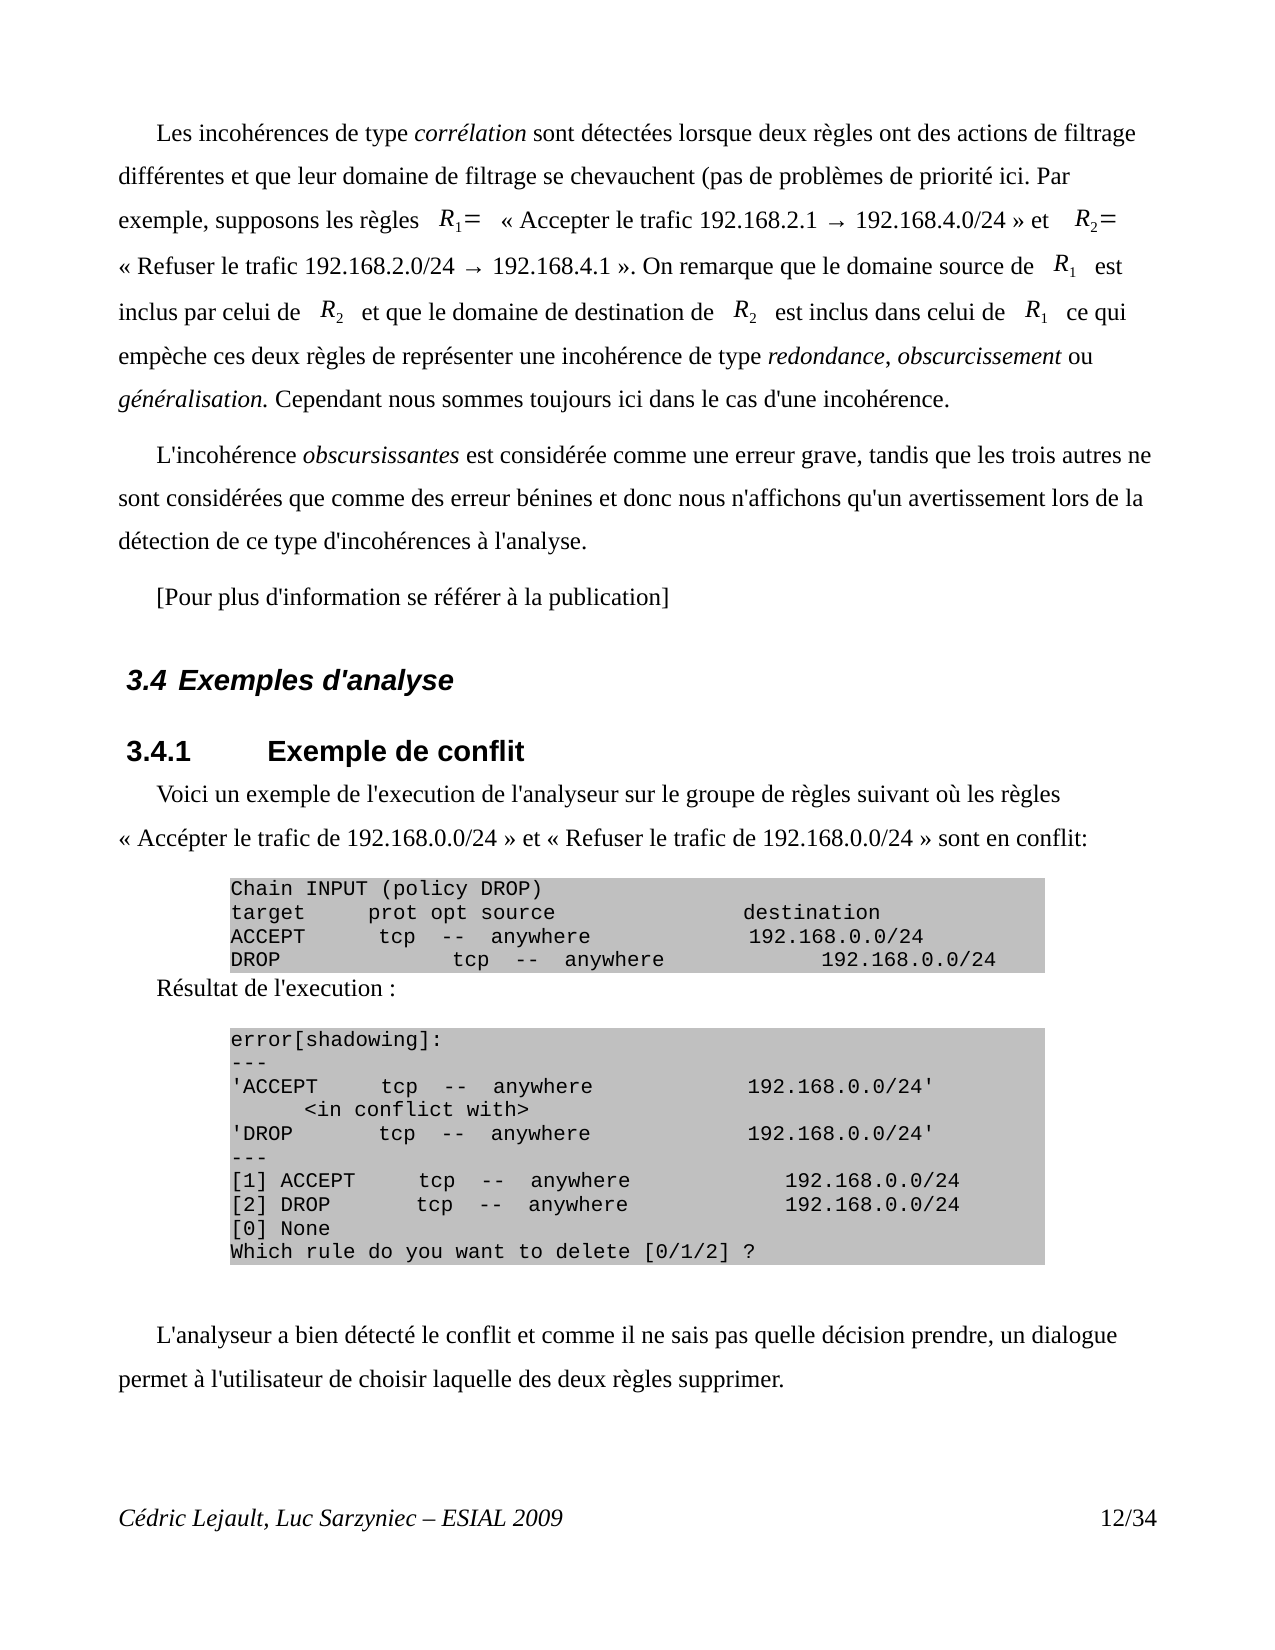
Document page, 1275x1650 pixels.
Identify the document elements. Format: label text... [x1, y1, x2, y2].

text DROP tcp -- anywhere 192.168.0.0/24 [230, 949, 1045, 973]
text error[shadowing]: [230, 1028, 1045, 1052]
text Résultat de l'execution : [118, 973, 1157, 1002]
text ACCEPT tcp -- anywhere 192.168.0.0/24 [230, 926, 1045, 949]
text Which rule do you want to delete [0/1/2] ? [230, 1241, 1045, 1265]
text Chain INPUT (policy DROP) [230, 878, 1045, 902]
text Les incohérences de type corrélation sont détectées lorsque deux règles ont des actions de filtrage différentes et que leur domaine de filtrage se chevauchent (pas de problèmes de priorité ici. Par exemple, supposons les règles« Accepter le trafic 192.168.2.1 → 192.168.4.0/24 » et « Refuser le trafic 192.168.2.0/24 → 192.168.4.1 ». On remarque que le domaine source deest inclus par celui deet que le domaine de destination deest inclus dans celui dece qui empèche ces deux règles de représenter une incohérence de type redondance, obscurcissement ou généralisation. Cependant nous sommes toujours ici dans le cas d'une incohérence. [118, 118, 1157, 413]
subtitle Exemple de conflit [118, 733, 1157, 767]
text Voici un exemple de l'execution de l'analyseur sur le groupe de règles suivant où les règles « Accépter le trafic de 192.168.0.0/24 » et « Refuser le trafic de 192.168.0.0/24 » sont en conflit: [118, 779, 1157, 851]
text L'analyseur a bien détecté le conflit et comme il ne sais pas quelle décision prendre, un dialogue permet à l'utilisateur de choisir laquelle des deux règles supprimer. [118, 1321, 1157, 1392]
text [0] None [230, 1218, 1045, 1241]
text 'DROP tcp -- anywhere 192.168.0.0/24' [230, 1123, 1045, 1147]
text [1] ACCEPT tcp -- anywhere 192.168.0.0/24 [230, 1170, 1045, 1194]
text 'ACCEPT tcp -- anywhere 192.168.0.0/24' [230, 1076, 1045, 1099]
subtitle Exemples d'analyse [118, 662, 1157, 696]
text --- [230, 1052, 1045, 1076]
text [2] DROP tcp -- anywhere 192.168.0.0/24 [230, 1194, 1045, 1218]
text target prot opt source destination [230, 902, 1045, 926]
text L'incohérence obscursissantes est considérée comme une erreur grave, tandis que les trois autres ne sont considérées que comme des erreur bénines et donc nous n'affichons qu'un avertissement lors de la détection de ce type d'incohérences à l'analyse. [118, 440, 1157, 555]
text <in conflict with> [230, 1099, 1045, 1123]
text --- [230, 1147, 1045, 1170]
text [Pour plus d'information se référer à la publication] [118, 582, 1157, 611]
